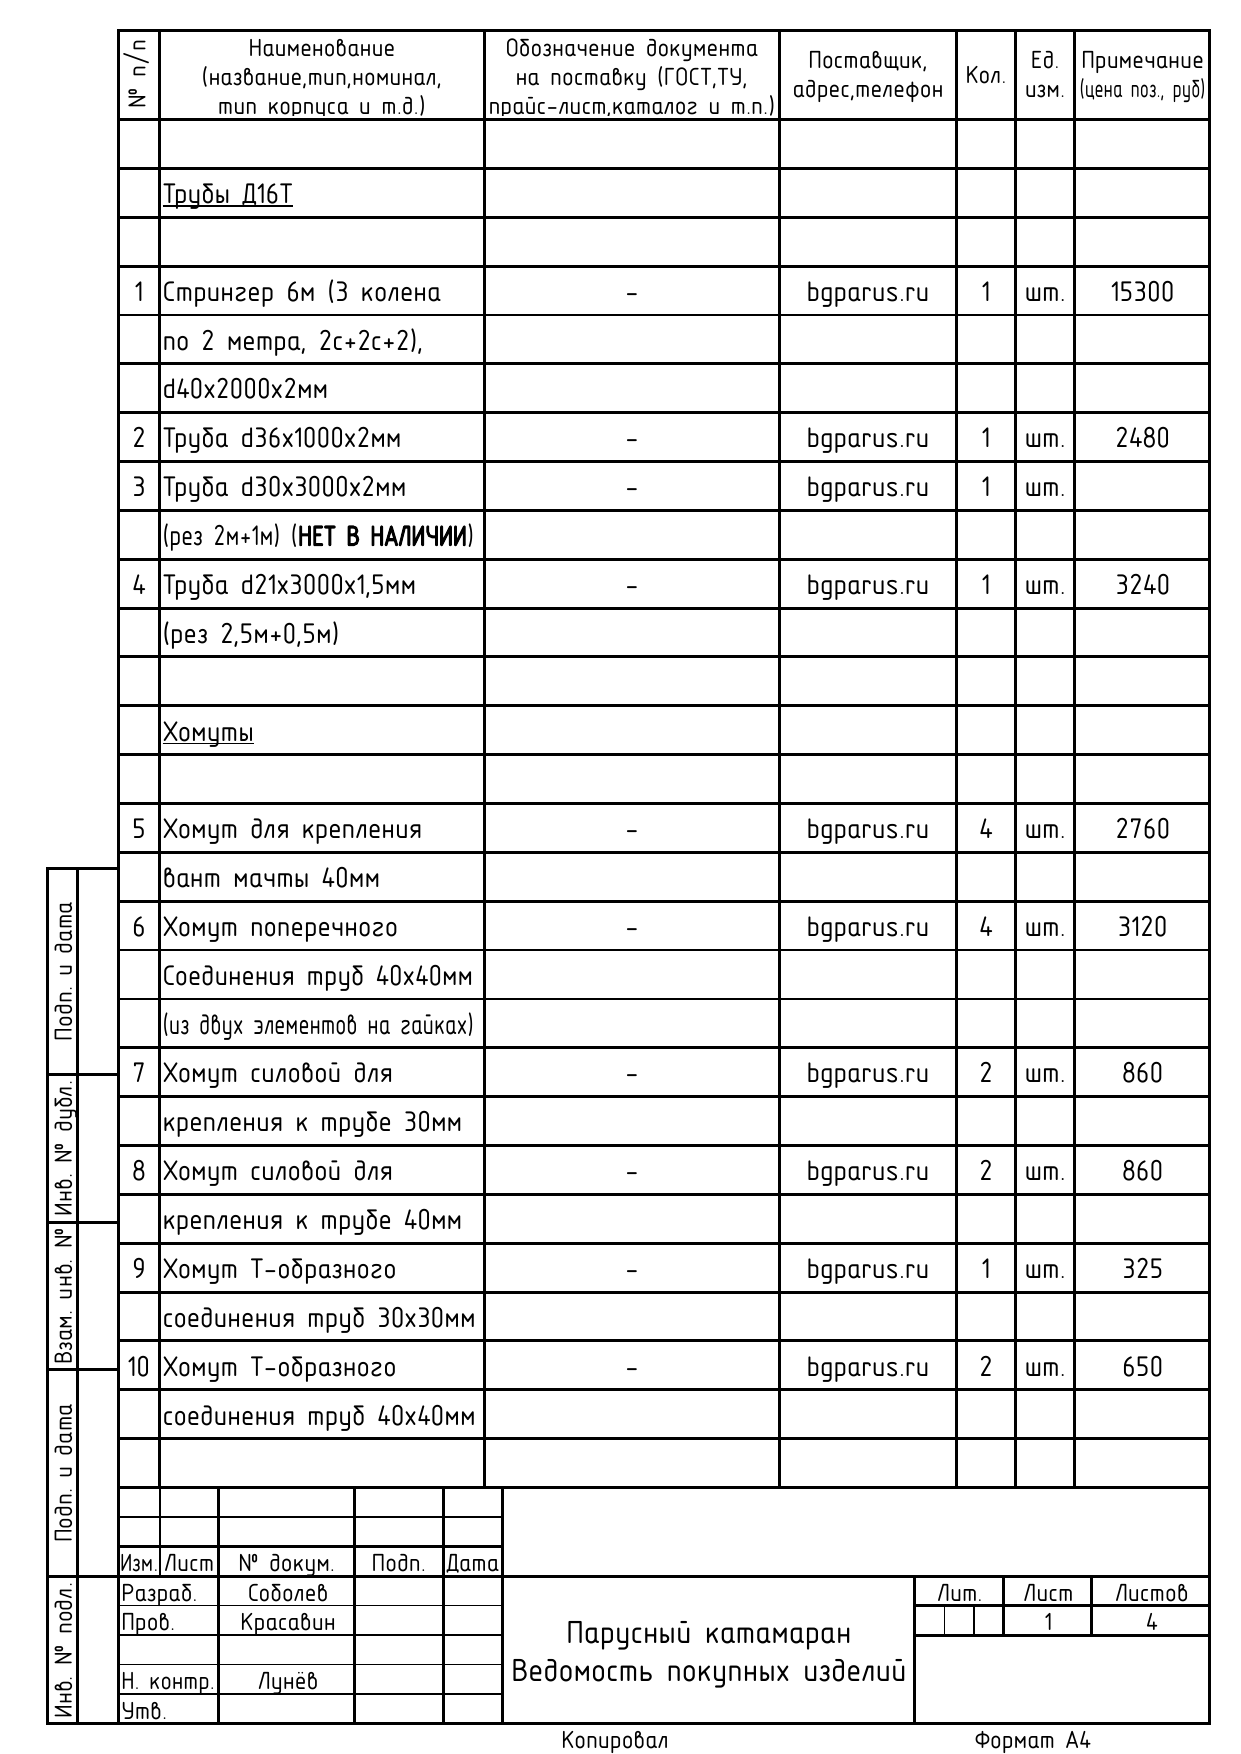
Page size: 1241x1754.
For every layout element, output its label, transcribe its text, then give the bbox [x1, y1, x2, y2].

table_cell 3240 [1076, 561, 1211, 607]
table_cell [958, 365, 1014, 411]
table_cell [118, 170, 158, 216]
table_cell [118, 707, 158, 753]
table_cell [1017, 658, 1073, 704]
table_header Примечание (цена поз., руб) [1076, 30, 1211, 118]
table_cell 860 [1076, 1147, 1211, 1193]
table_cell 4 [118, 561, 158, 607]
table_cell [486, 1098, 778, 1144]
table_cell 2 [118, 414, 158, 460]
table_cell [781, 1196, 955, 1242]
table_cell [958, 610, 1014, 655]
table_cell bgparus.ru [781, 268, 955, 313]
table_cell [781, 1000, 955, 1046]
table_cell [1076, 1000, 1211, 1046]
table_header Обозначение документа на поставку (ГОСТ,ТУ, прайс-лист,каталог и т.п.) [486, 30, 778, 118]
table_cell [958, 121, 1014, 167]
table_cell [1017, 316, 1073, 362]
table_cell шт. [1017, 268, 1073, 313]
table_cell [1076, 1440, 1211, 1486]
table_cell [958, 1196, 1014, 1242]
table_cell [1076, 463, 1211, 509]
table_cell 2 [958, 1147, 1014, 1193]
table_cell [486, 707, 778, 753]
table_cell [781, 756, 955, 802]
table_cell [1017, 1391, 1073, 1437]
table_cell [161, 121, 483, 167]
table_cell 1 [958, 463, 1014, 509]
table_cell (из двух элементов на гайках) [161, 1000, 483, 1046]
table_cell шт. [1017, 903, 1073, 948]
table_cell [958, 1391, 1014, 1437]
table_cell bgparus.ru [781, 463, 955, 509]
table_cell [781, 1391, 955, 1437]
table_cell - [486, 268, 778, 313]
table_cell Труба d36x1000x2мм [161, 414, 483, 460]
table_cell соединения труб 40х40мм [161, 1391, 483, 1437]
table_cell [486, 1391, 778, 1437]
table_cell крепления к трубе 30мм [161, 1098, 483, 1144]
table_cell шт. [1017, 463, 1073, 509]
table_cell [486, 854, 778, 900]
table_cell [781, 658, 955, 704]
table_header Наименование (название,тип,номинал, тип корпуса и т.д.) [161, 30, 483, 118]
table_cell [486, 1000, 778, 1046]
table_cell [781, 512, 955, 558]
table_cell [486, 951, 778, 997]
table_cell - [486, 903, 778, 948]
table_cell [958, 512, 1014, 558]
table_cell 1 [958, 268, 1014, 313]
table_cell [1076, 756, 1211, 802]
table_cell [1076, 1098, 1211, 1144]
table_cell [486, 170, 778, 216]
table_cell bgparus.ru [781, 1245, 955, 1291]
table_cell [781, 1294, 955, 1339]
table_cell 7 [119, 1049, 158, 1095]
table_cell 325 [1076, 1245, 1211, 1291]
table_cell соединения труб 30х30мм [161, 1294, 483, 1339]
table_cell вант мачты 40мм [161, 854, 483, 900]
table_cell [1076, 707, 1211, 753]
table_cell [118, 219, 158, 264]
table_cell шт. [1017, 1147, 1073, 1193]
table_cell bgparus.ru [781, 561, 955, 607]
table_cell [119, 1294, 158, 1339]
table_cell [1076, 951, 1211, 997]
table_cell [118, 854, 158, 900]
table_cell - [486, 1147, 778, 1193]
table_cell 5 [118, 805, 158, 851]
table_cell bgparus.ru [781, 414, 955, 460]
table_cell шт. [1017, 414, 1073, 460]
table_cell [161, 658, 483, 704]
table_cell [119, 1196, 158, 1242]
table_cell [486, 121, 778, 167]
table_cell [1076, 1391, 1211, 1437]
table_cell [118, 756, 158, 802]
table_cell - [486, 463, 778, 509]
table_cell [1017, 854, 1073, 900]
table_cell [1017, 756, 1073, 802]
table_cell [1076, 170, 1211, 216]
table_cell [118, 512, 158, 558]
table_cell 10 [119, 1342, 158, 1388]
table_cell 1 [118, 268, 158, 313]
table_cell - [486, 561, 778, 607]
table_cell [1076, 512, 1211, 558]
table_cell [486, 512, 778, 558]
table_cell [1017, 1000, 1073, 1046]
table_cell [118, 365, 158, 411]
table_cell [1076, 316, 1211, 362]
table_cell 2480 [1076, 414, 1211, 460]
table_cell bgparus.ru [781, 1342, 955, 1388]
table_cell [486, 1294, 778, 1339]
table_cell [119, 951, 158, 997]
table_cell 4 [958, 805, 1014, 851]
table_cell 4 [958, 903, 1014, 948]
table_cell [486, 756, 778, 802]
table_cell [118, 316, 158, 362]
table_cell [1076, 854, 1211, 900]
table_cell bgparus.ru [781, 903, 955, 948]
table_cell [1076, 121, 1211, 167]
table_cell шт. [1017, 1049, 1073, 1095]
table_cell [119, 1098, 158, 1144]
table_cell [958, 658, 1014, 704]
table_cell крепления к трубе 40мм [161, 1196, 483, 1242]
table_cell [781, 610, 955, 655]
table_cell шт. [1017, 1342, 1073, 1388]
table_cell [1076, 219, 1211, 264]
table_cell d40x2000x2мм [161, 365, 483, 411]
table_cell Стрингер 6м (3 колена [161, 268, 483, 313]
table_cell 2760 [1076, 805, 1211, 851]
table_cell [958, 951, 1014, 997]
table_cell 1 [958, 1245, 1014, 1291]
table_cell [1017, 1196, 1073, 1242]
table_cell шт. [1017, 561, 1073, 607]
table_cell [1017, 707, 1073, 753]
table_cell [1076, 1196, 1211, 1242]
table_cell Хомут Т-образного [161, 1342, 483, 1388]
table_cell 1 [958, 561, 1014, 607]
table_cell [781, 854, 955, 900]
table_cell - [486, 414, 778, 460]
table_cell [486, 316, 778, 362]
table_cell [781, 707, 955, 753]
table_cell [781, 951, 955, 997]
table_cell [781, 1098, 955, 1144]
table_cell [161, 1440, 483, 1486]
table_cell [161, 219, 483, 264]
table_header Ед. изм. [1017, 30, 1073, 118]
table_cell bgparus.ru [781, 1049, 955, 1095]
table_cell [119, 1440, 158, 1486]
table_cell [781, 365, 955, 411]
table_cell Хомут поперечного [161, 903, 483, 948]
table_cell [486, 610, 778, 655]
table_cell [486, 1196, 778, 1242]
table_cell [486, 219, 778, 264]
table_cell [958, 316, 1014, 362]
table_cell [781, 1440, 955, 1486]
table_cell [1017, 1294, 1073, 1339]
table_cell [119, 1391, 158, 1437]
table_cell 3 [118, 463, 158, 509]
table_cell - [486, 1342, 778, 1388]
table_cell шт. [1017, 1245, 1073, 1291]
table_header Поставщик, адрес,телефон [781, 30, 955, 118]
table_cell Хомут для крепления [161, 805, 483, 851]
table_cell [119, 1000, 158, 1046]
table_cell [1017, 1098, 1073, 1144]
table_cell 3120 [1076, 903, 1211, 948]
table_cell 650 [1076, 1342, 1211, 1388]
table_cell [1017, 1440, 1073, 1486]
table_cell [1076, 1294, 1211, 1339]
table_cell - [486, 805, 778, 851]
table_cell [118, 121, 158, 167]
table_cell Хомут Т-образного [161, 1245, 483, 1291]
table_cell Хомут силовой для [161, 1147, 483, 1193]
table_cell [1017, 121, 1073, 167]
table_cell - [486, 1049, 778, 1095]
table_header Кол. [958, 30, 1014, 118]
table_cell [486, 365, 778, 411]
table_cell [1076, 658, 1211, 704]
table_cell [1017, 951, 1073, 997]
table_cell 15300 [1076, 268, 1211, 313]
table_cell шт. [1017, 805, 1073, 851]
table_cell [486, 1440, 778, 1486]
table_cell 1 [958, 414, 1014, 460]
table_cell [1017, 512, 1073, 558]
table_cell Труба d30x3000x2мм [161, 463, 483, 509]
table_cell [958, 854, 1014, 900]
table_cell [958, 1000, 1014, 1046]
table_cell [958, 1440, 1014, 1486]
table_cell [958, 1098, 1014, 1144]
table_cell [1017, 365, 1073, 411]
table_cell bgparus.ru [781, 1147, 955, 1193]
table_cell [781, 121, 955, 167]
table_cell 8 [119, 1147, 158, 1193]
table_cell [118, 610, 158, 655]
table_cell [958, 219, 1014, 264]
table_cell 860 [1076, 1049, 1211, 1095]
table_cell [1076, 610, 1211, 655]
table_cell 9 [119, 1245, 158, 1291]
table_cell Хомут силовой для [161, 1049, 483, 1095]
table_cell Хомуты [161, 707, 483, 753]
table_cell [781, 219, 955, 264]
table_cell [1017, 610, 1073, 655]
table_cell [161, 756, 483, 802]
table_header № п/п [118, 30, 158, 118]
table_cell (рез 2,5м+0,5м) [161, 610, 483, 655]
table_cell [958, 756, 1014, 802]
table_cell [1017, 170, 1073, 216]
table_cell [781, 316, 955, 362]
table_cell [958, 170, 1014, 216]
table_cell [118, 658, 158, 704]
table_cell [1076, 365, 1211, 411]
table_cell Труба d21x3000х1,5мм [161, 561, 483, 607]
table_cell - [486, 1245, 778, 1291]
table_cell [958, 1294, 1014, 1339]
table_cell Соединения труб 40x40мм [161, 951, 483, 997]
table_cell [486, 658, 778, 704]
table_cell 2 [958, 1049, 1014, 1095]
table_cell Трубы Д16Т [161, 170, 483, 216]
table_cell [958, 707, 1014, 753]
table_cell [781, 170, 955, 216]
table_cell 2 [958, 1342, 1014, 1388]
table_cell (рез 2м+1м) (НЕТ В НАЛИЧИИ) [161, 512, 483, 558]
table_cell [1017, 219, 1073, 264]
table_cell по 2 метра, 2с+2с+2), [161, 316, 483, 362]
table_cell bgparus.ru [781, 805, 955, 851]
table_cell 6 [119, 903, 158, 948]
